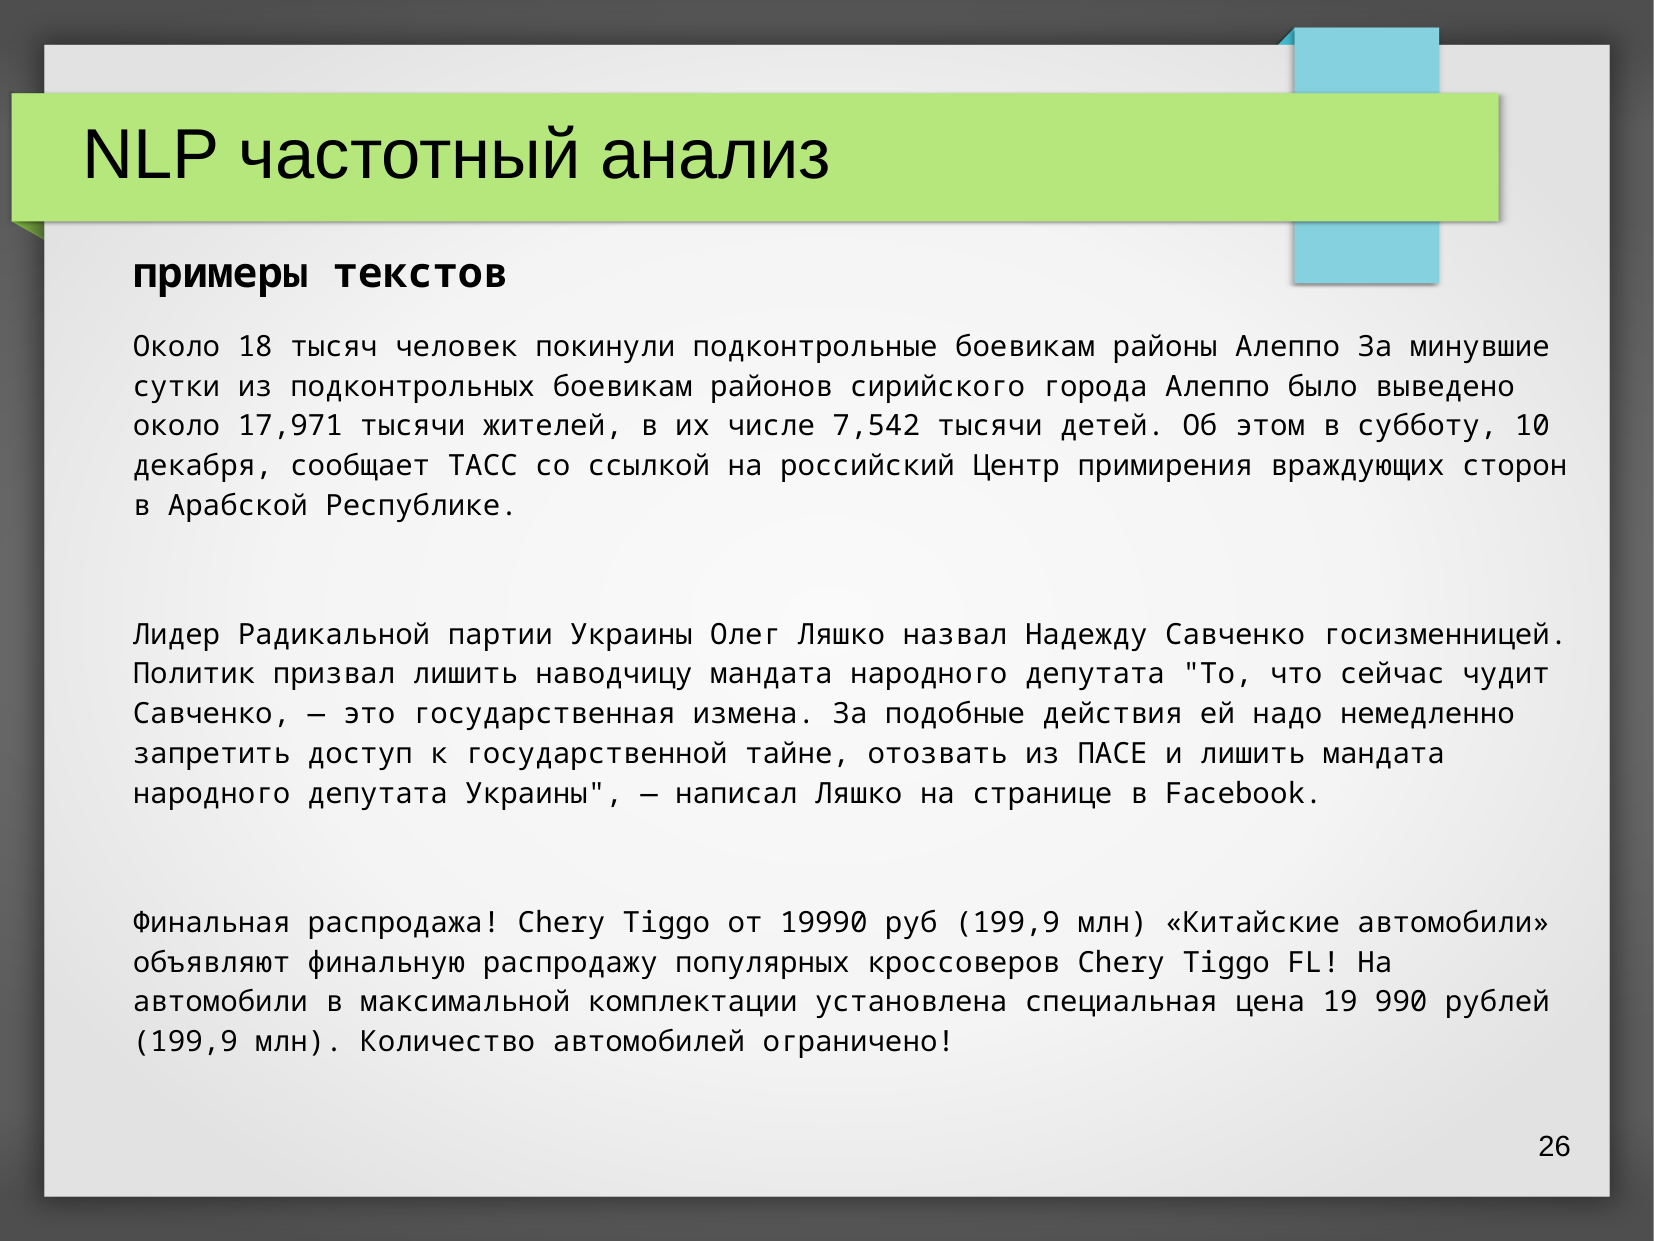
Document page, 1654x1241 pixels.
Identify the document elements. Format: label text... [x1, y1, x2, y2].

picture [0, 0, 1654, 1241]
text_box примеры текстов Около 18 тысяч человек покинули подконтрольные боевикам районы Алеппо За минувшие сутки из подконтрольных боевикам районов сирийского города Алеппо было выведено около 17,971 тысячи жителей, в их числе 7,542 тысячи детей. Об этом в субботу, 10 декабря, сообщает ТАСС со ссылкой на российский Центр примирения враждующих сторон в Арабской Республике. Лидер Радикальной партии Украины Олег Ляшко назвал Надежду Савченко госизменницей. Политик призвал лишить наводчицу мандата народного депутата "То, что сейчас чудит Савченко, — это государственная измена. За подобные действия ей надо немедленно запретить доступ к государственной тайне, отозвать из ПАСЕ и лишить мандата народного депутата Украины", — написал Ляшко на странице в Facebook. Финальная распродажа! Chery Tiggo от 19990 руб (199,9 млн) «Китайские автомобили» объявляют финальную распродажу популярных кроссоверов Chery Tiggo FL! На автомобили в максимальной комплектации установлена специальная цена 19 990 рублей (199,9 млн). Количество автомобилей ограничено! [118, 235, 1583, 1146]
title NLP частотный анализ [82, 118, 1406, 189]
